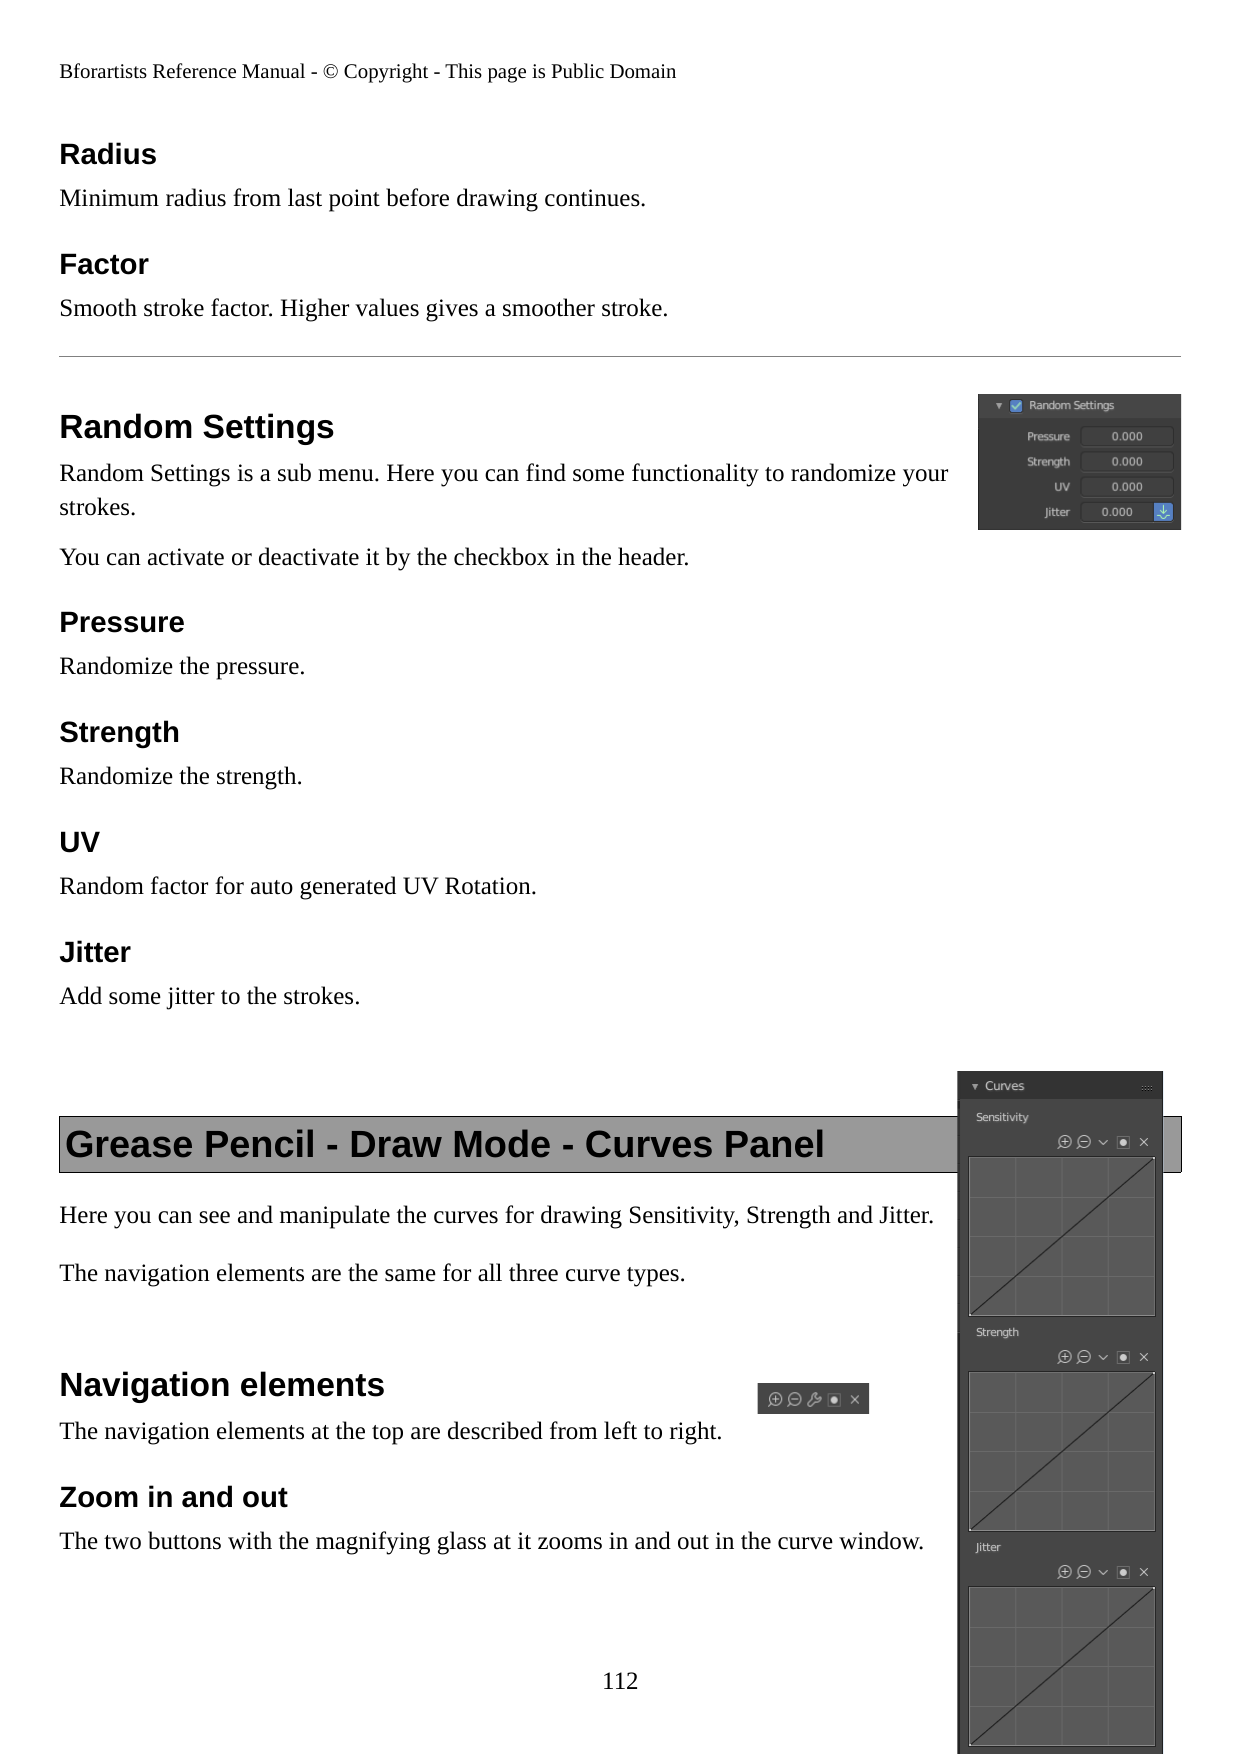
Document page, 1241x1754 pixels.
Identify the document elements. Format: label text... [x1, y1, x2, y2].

picture [957, 1071, 1164, 1754]
table_header [1164, 1117, 1181, 1172]
text Minimum radius from last point before drawing continues. [59, 183, 1181, 212]
table_header Grease Pencil - Draw Mode - Curves Panel [60, 1117, 957, 1172]
text The two buttons with the magnifying glass at it zooms in and out in the curve window. [59, 1526, 957, 1555]
subtitle UV [59, 825, 1181, 859]
text The navigation elements are the same for all three curve types. [59, 1258, 957, 1287]
text Smooth stroke factor. Higher values gives a smoother stroke. [59, 293, 1181, 322]
subtitle Factor [59, 247, 1181, 280]
subtitle Strength [59, 715, 1181, 749]
subtitle Random Settings [59, 407, 978, 446]
subtitle Jitter [59, 935, 1181, 969]
subtitle Radius [59, 137, 1181, 170]
text You can activate or deactivate it by the checkbox in the header. [59, 542, 1181, 570]
picture [978, 394, 1182, 530]
text Random Settings is a sub menu. Here you can find some functionality to randomize your strokes. [59, 458, 978, 521]
subtitle Pressure [59, 605, 1181, 639]
subtitle Zoom in and out [59, 1480, 957, 1514]
picture [757, 1383, 870, 1414]
subtitle [1164, 1365, 1181, 1404]
text Add some jitter to the strokes. [59, 981, 1181, 1010]
subtitle [1164, 1480, 1181, 1514]
text Random factor for auto generated UV Rotation. [59, 871, 1181, 900]
text Randomize the strength. [59, 761, 1181, 790]
text The navigation elements at the top are described from left to right. [59, 1416, 957, 1445]
text Randomize the pressure. [59, 651, 1181, 680]
text Here you can see and manipulate the curves for drawing Sensitivity, Strength and Jitter. [59, 1201, 957, 1229]
subtitle Navigation elements [59, 1365, 957, 1404]
